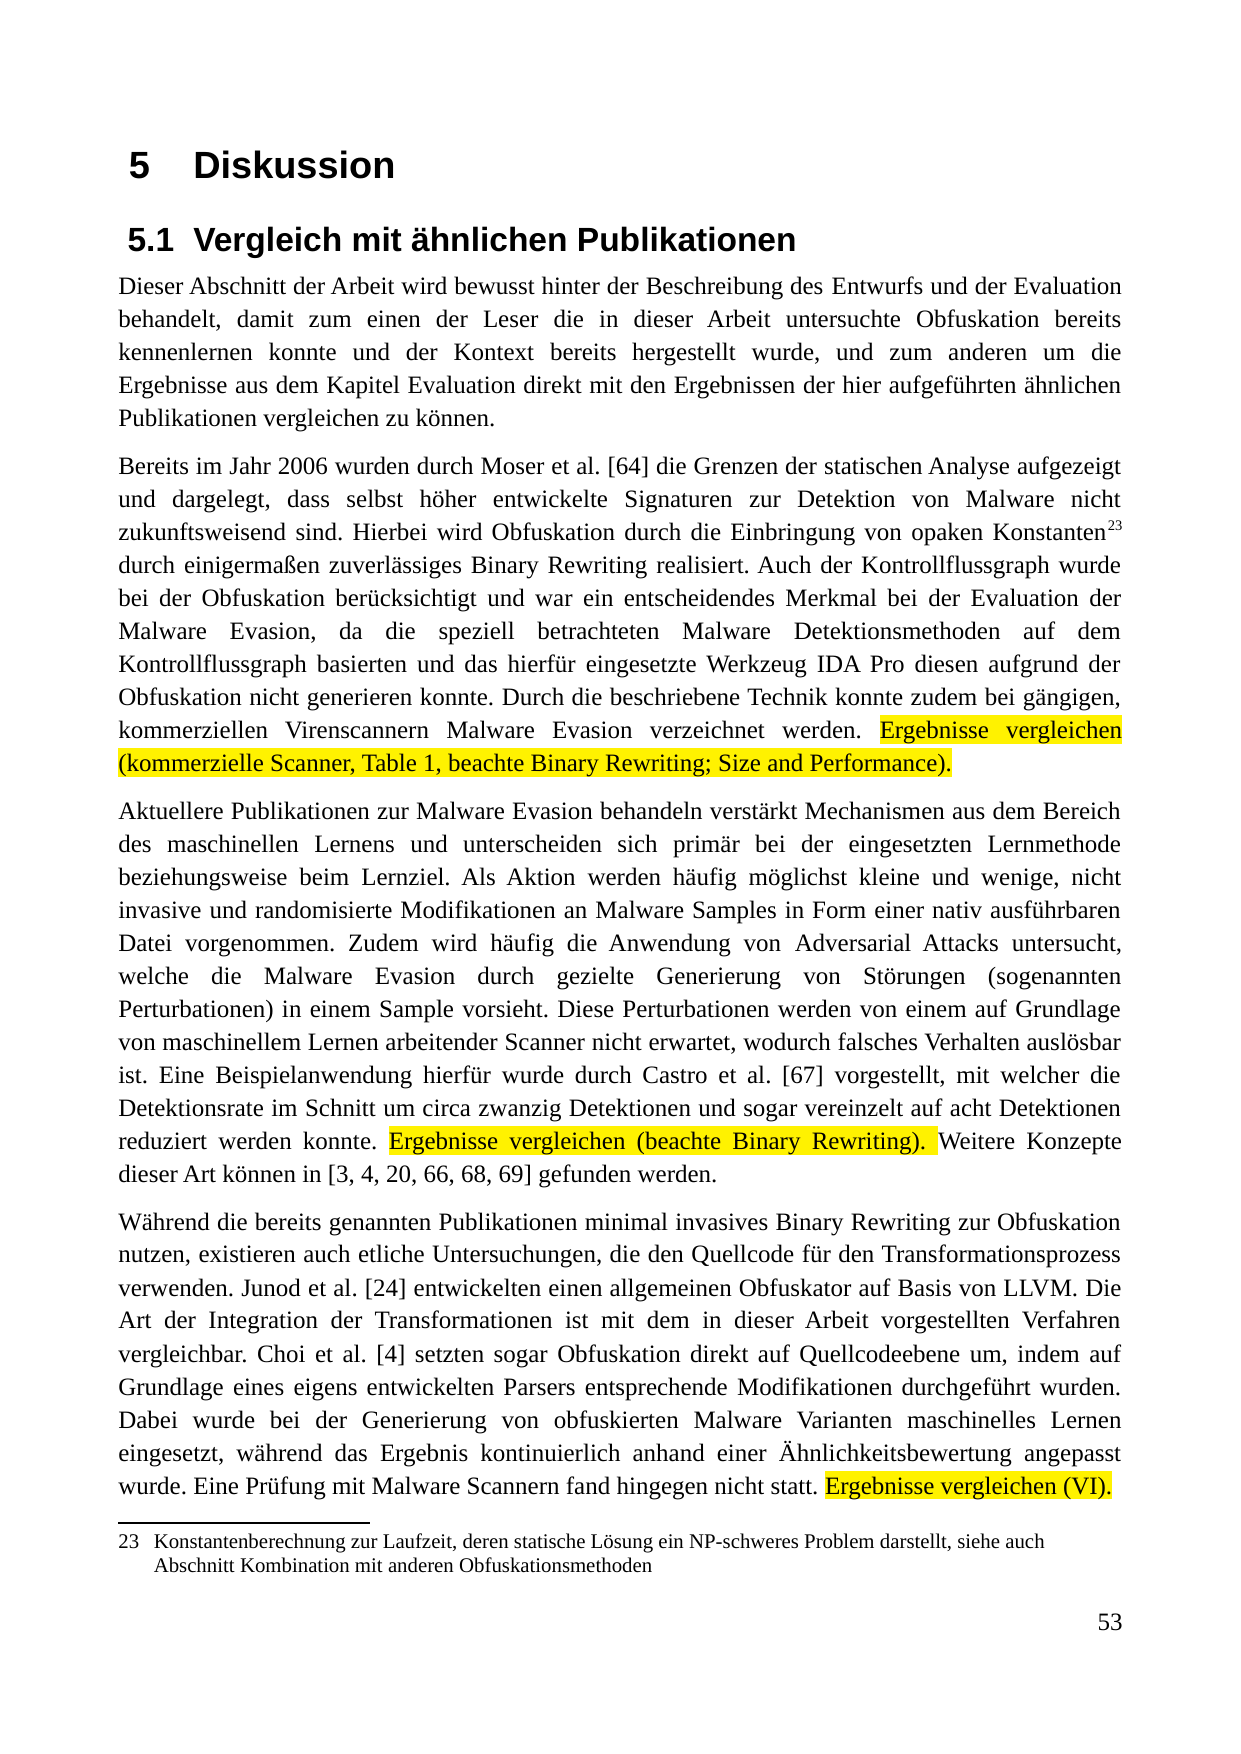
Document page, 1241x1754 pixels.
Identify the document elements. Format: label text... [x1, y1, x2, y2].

text Während die bereits genannten Publikationen minimal invasives Binary Rewriting zur Obfuskation nutzen, existieren auch etliche Untersuchungen, die den Quellcode für den Transformationsprozess verwenden. Junod et al. [24] entwickelten einen allgemeinen Obfuskator auf Basis von LLVM. Die Art der Integration der Transformationen ist mit dem in dieser Arbeit vorgestellten Verfahren vergleichbar. Choi et al. [4] setzten sogar Obfuskation direkt auf Quellcodeebene um, indem auf Grundlage eines eigens entwickelten Parsers entsprechende Modifikationen durchgeführt wurden. Dabei wurde bei der Generierung von obfuskierten Malware Varianten maschinelles Lernen eingesetzt, während das Ergebnis kontinuierlich anhand einer Ähnlichkeitsbewertung angepasst wurde. Eine Prüfung mit Malware Scannern fand hingegen nicht statt. Ergebnisse vergleichen (VI). [118, 1207, 1122, 1499]
text Aktuellere Publikationen zur Malware Evasion behandeln verstärkt Mechanismen aus dem Bereich des maschinellen Lernens und unterscheiden sich primär bei der eingesetzten Lernmethode beziehungsweise beim Lernziel. Als Aktion werden häufig möglichst kleine und wenige, nicht invasive und randomisierte Modifikationen an Malware Samples in Form einer nativ ausführbaren Datei vorgenommen. Zudem wird häufig die Anwendung von Adversarial Attacks untersucht, welche die Malware Evasion durch gezielte Generierung von Störungen (sogenannten Perturbationen) in einem Sample vorsieht. Diese Perturbationen werden von einem auf Grundlage von maschinellem Lernen arbeitender Scanner nicht erwartet, wodurch falsches Verhalten auslösbar ist. Eine Beispielanwendung hierfür wurde durch Castro et al. [67] vorgestellt, mit welcher die Detektionsrate im Schnitt um circa zwanzig Detektionen und sogar vereinzelt auf acht Detektionen reduziert werden konnte. Ergebnisse vergleichen (beachte Binary Rewriting). Weitere Konzepte dieser Art können in [3, 4, 20, 66, 68, 69] gefunden werden. [118, 796, 1122, 1188]
text Konstantenberechnung zur Laufzeit, deren statische Lösung ein NP-schweres Problem darstellt, siehe auch Abschnitt Kombination mit anderen Obfuskationsmethoden [118, 1529, 1122, 1577]
text Dieser Abschnitt der Arbeit wird bewusst hinter der Beschreibung des Entwurfs und der Evaluation behandelt, damit zum einen der Leser die in dieser Arbeit untersuchte Obfuskation bereits kennenlernen konnte und der Kontext bereits hergestellt wurde, und zum anderen um die Ergebnisse aus dem Kapitel Evaluation direkt mit den Ergebnissen der hier aufgeführten ähnlichen Publikationen vergleichen zu können. [118, 271, 1122, 432]
subtitle Diskussion [118, 143, 1122, 187]
subtitle Vergleich mit ähnlichen Publikationen [118, 220, 1122, 259]
text Bereits im Jahr 2006 wurden durch Moser et al. [64] die Grenzen der statischen Analyse aufgezeigt und dargelegt, dass selbst höher entwickelte Signaturen zur Detektion von Malware nicht zukunftsweisend sind. Hierbei wird Obfuskation durch die Einbringung von opaken Konstanten durch einigermaßen zuverlässiges Binary Rewriting realisiert. Auch der Kontrollflussgraph wurde bei der Obfuskation berücksichtigt und war ein entscheidendes Merkmal bei der Evaluation der Malware Evasion, da die speziell betrachteten Malware Detektionsmethoden auf dem Kontrollflussgraph basierten und das hierfür eingesetzte Werkzeug IDA Pro diesen aufgrund der Obfuskation nicht generieren konnte. Durch die beschriebene Technik konnte zudem bei gängigen, kommerziellen Virenscannern Malware Evasion verzeichnet werden. Ergebnisse vergleichen (kommerzielle Scanner, Table 1, beachte Binary Rewriting; Size and Performance). [118, 451, 1122, 777]
